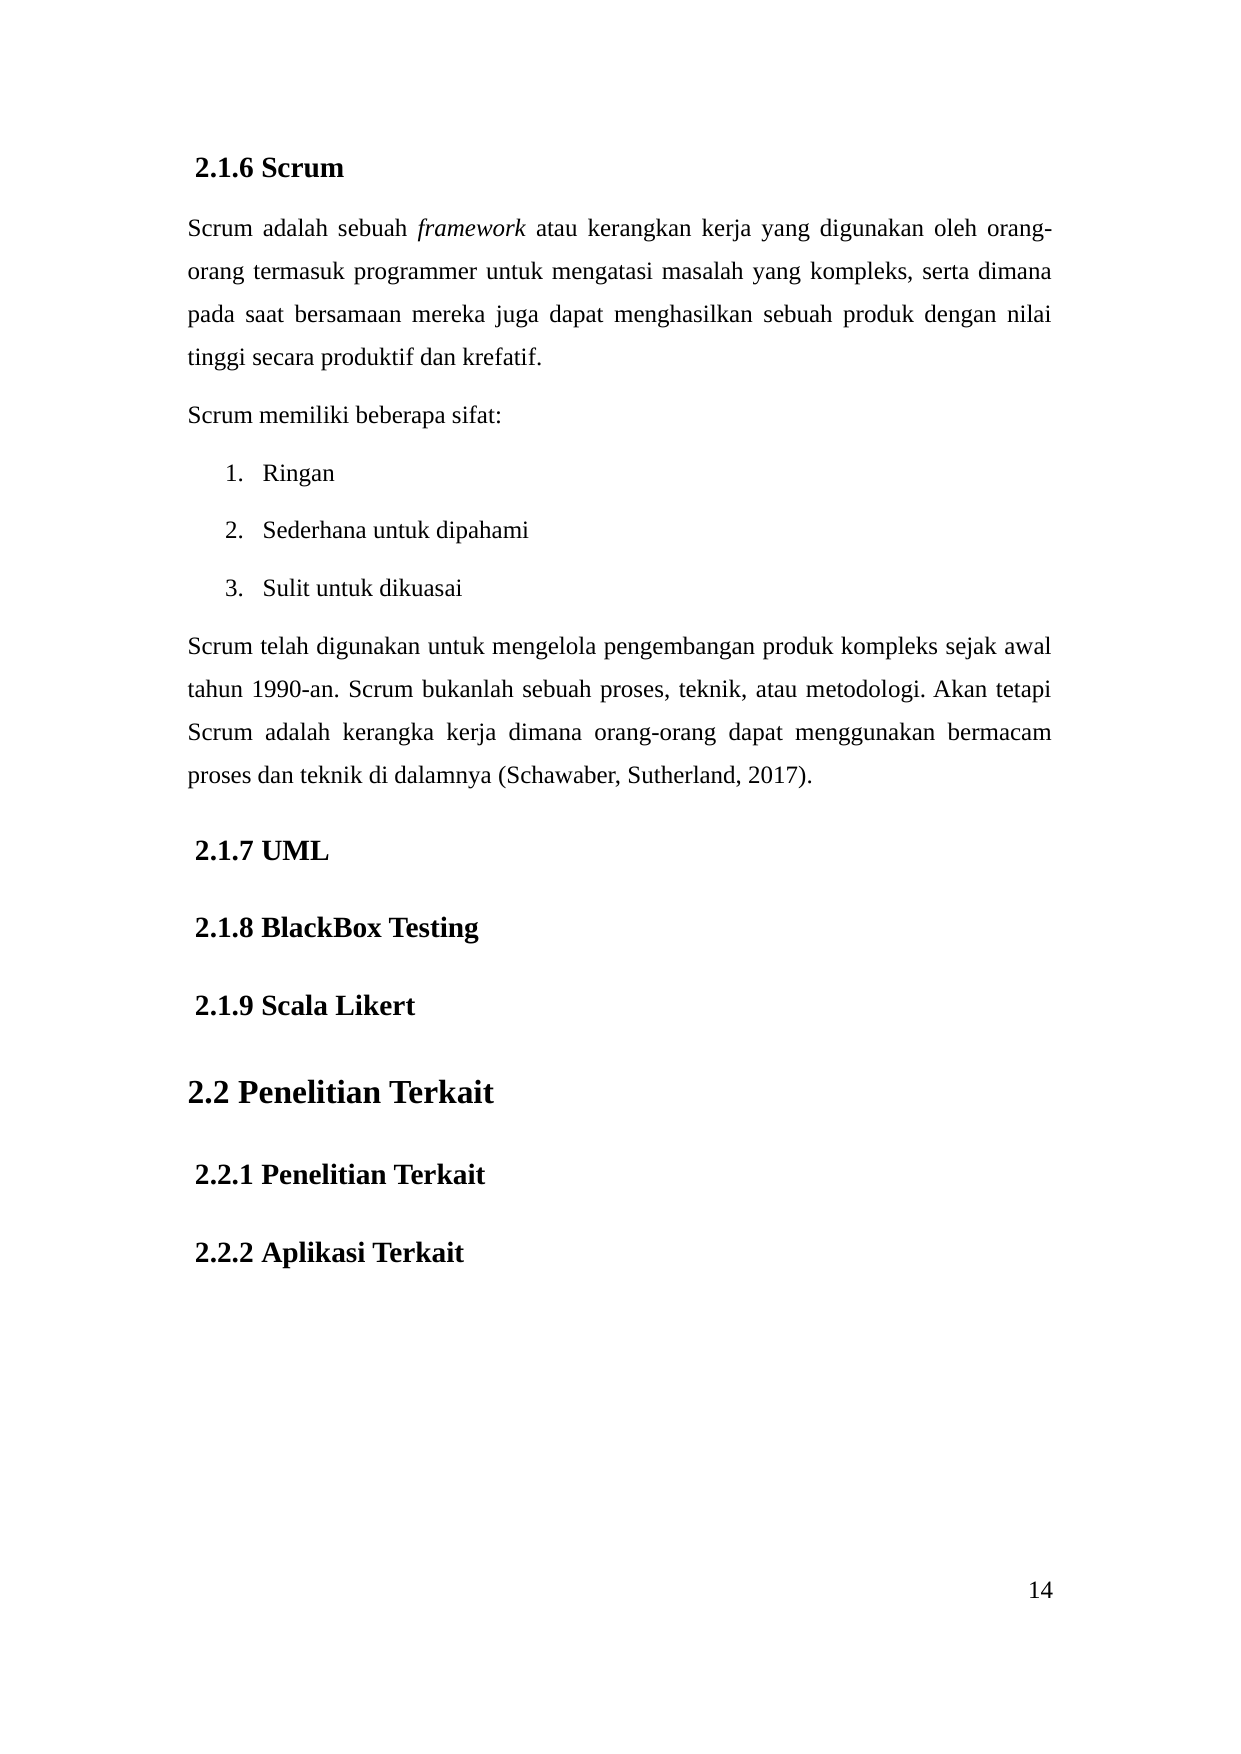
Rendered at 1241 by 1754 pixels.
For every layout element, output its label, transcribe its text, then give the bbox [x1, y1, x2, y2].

text Scrum telah digunakan untuk mengelola pengembangan produk kompleks sejak awal tahun 1990-an. Scrum bukanlah sebuah proses, teknik, atau metodologi. Akan tetapi Scrum adalah kerangka kerja dimana orang-orang dapat menggunakan bermacam proses dan teknik di dalamnya (Schawaber, Sutherland, 2017). [187, 631, 1053, 789]
subtitle Scrum [187, 150, 1053, 184]
subtitle Scala Likert [187, 988, 1053, 1022]
list Sulit untuk dikuasai [225, 573, 1053, 602]
subtitle UML [187, 833, 1053, 866]
text Scrum adalah sebuah framework atau kerangkan kerja yang digunakan oleh orang-orang termasuk programmer untuk mengatasi masalah yang kompleks, serta dimana pada saat bersamaan mereka juga dapat menghasilkan sebuah produk dengan nilai tinggi secara produktif dan krefatif. [187, 213, 1053, 371]
list Ringan [225, 458, 1053, 487]
subtitle BlackBox Testing [187, 910, 1053, 944]
text Scrum memiliki beberapa sifat: [187, 400, 1053, 429]
list Sederhana untuk dipahami [225, 516, 1053, 544]
subtitle Aplikasi Terkait [187, 1235, 1053, 1268]
subtitle Penelitian Terkait [187, 1072, 1053, 1111]
subtitle Penelitian Terkait [187, 1157, 1053, 1191]
